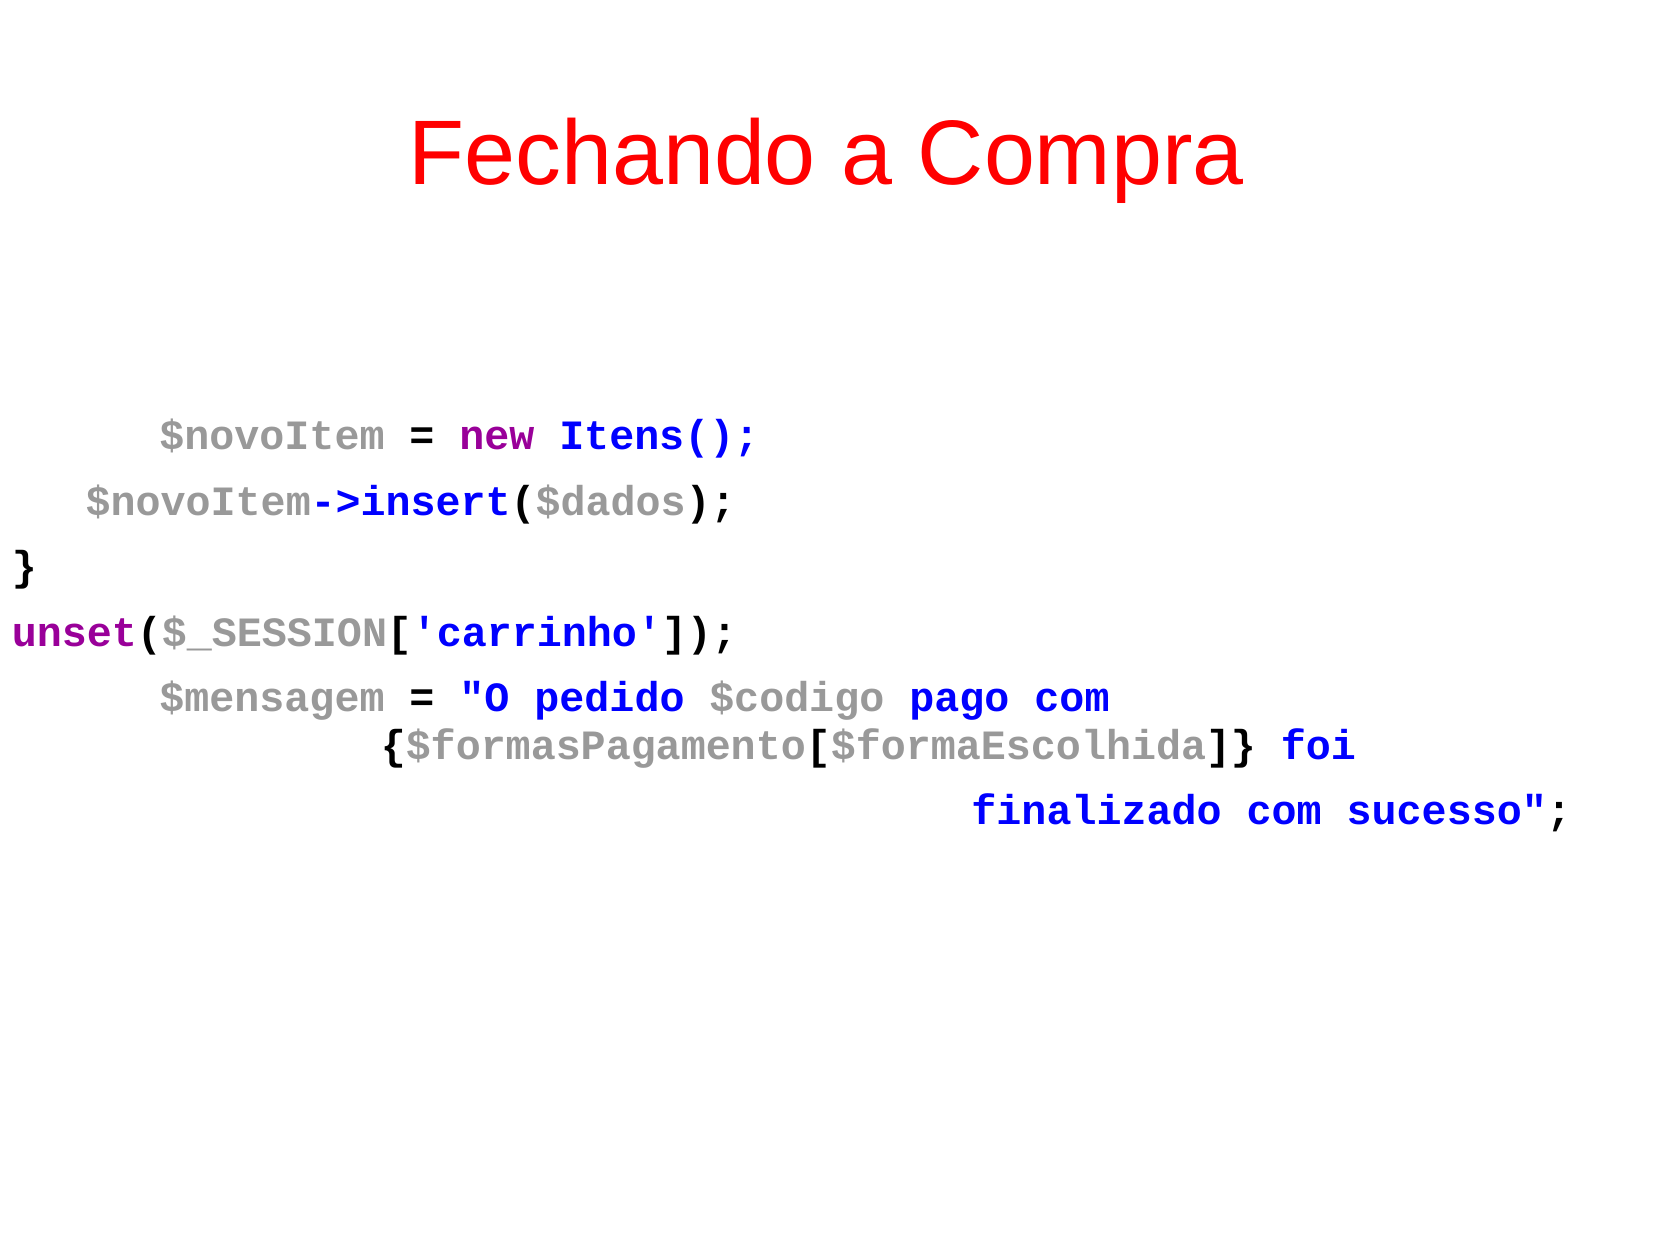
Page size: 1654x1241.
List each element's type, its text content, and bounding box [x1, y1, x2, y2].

list $novoItem = new Itens(); $novoItem->insert($dados); } unset($_SESSION['carrinho']); $mensagem = "O pedido $codigo pago com {$formasPagamento[$formaEscolhida]} foi finalizado com sucesso"; [11, 283, 1607, 1229]
title Fechando a Compra [82, 49, 1571, 257]
